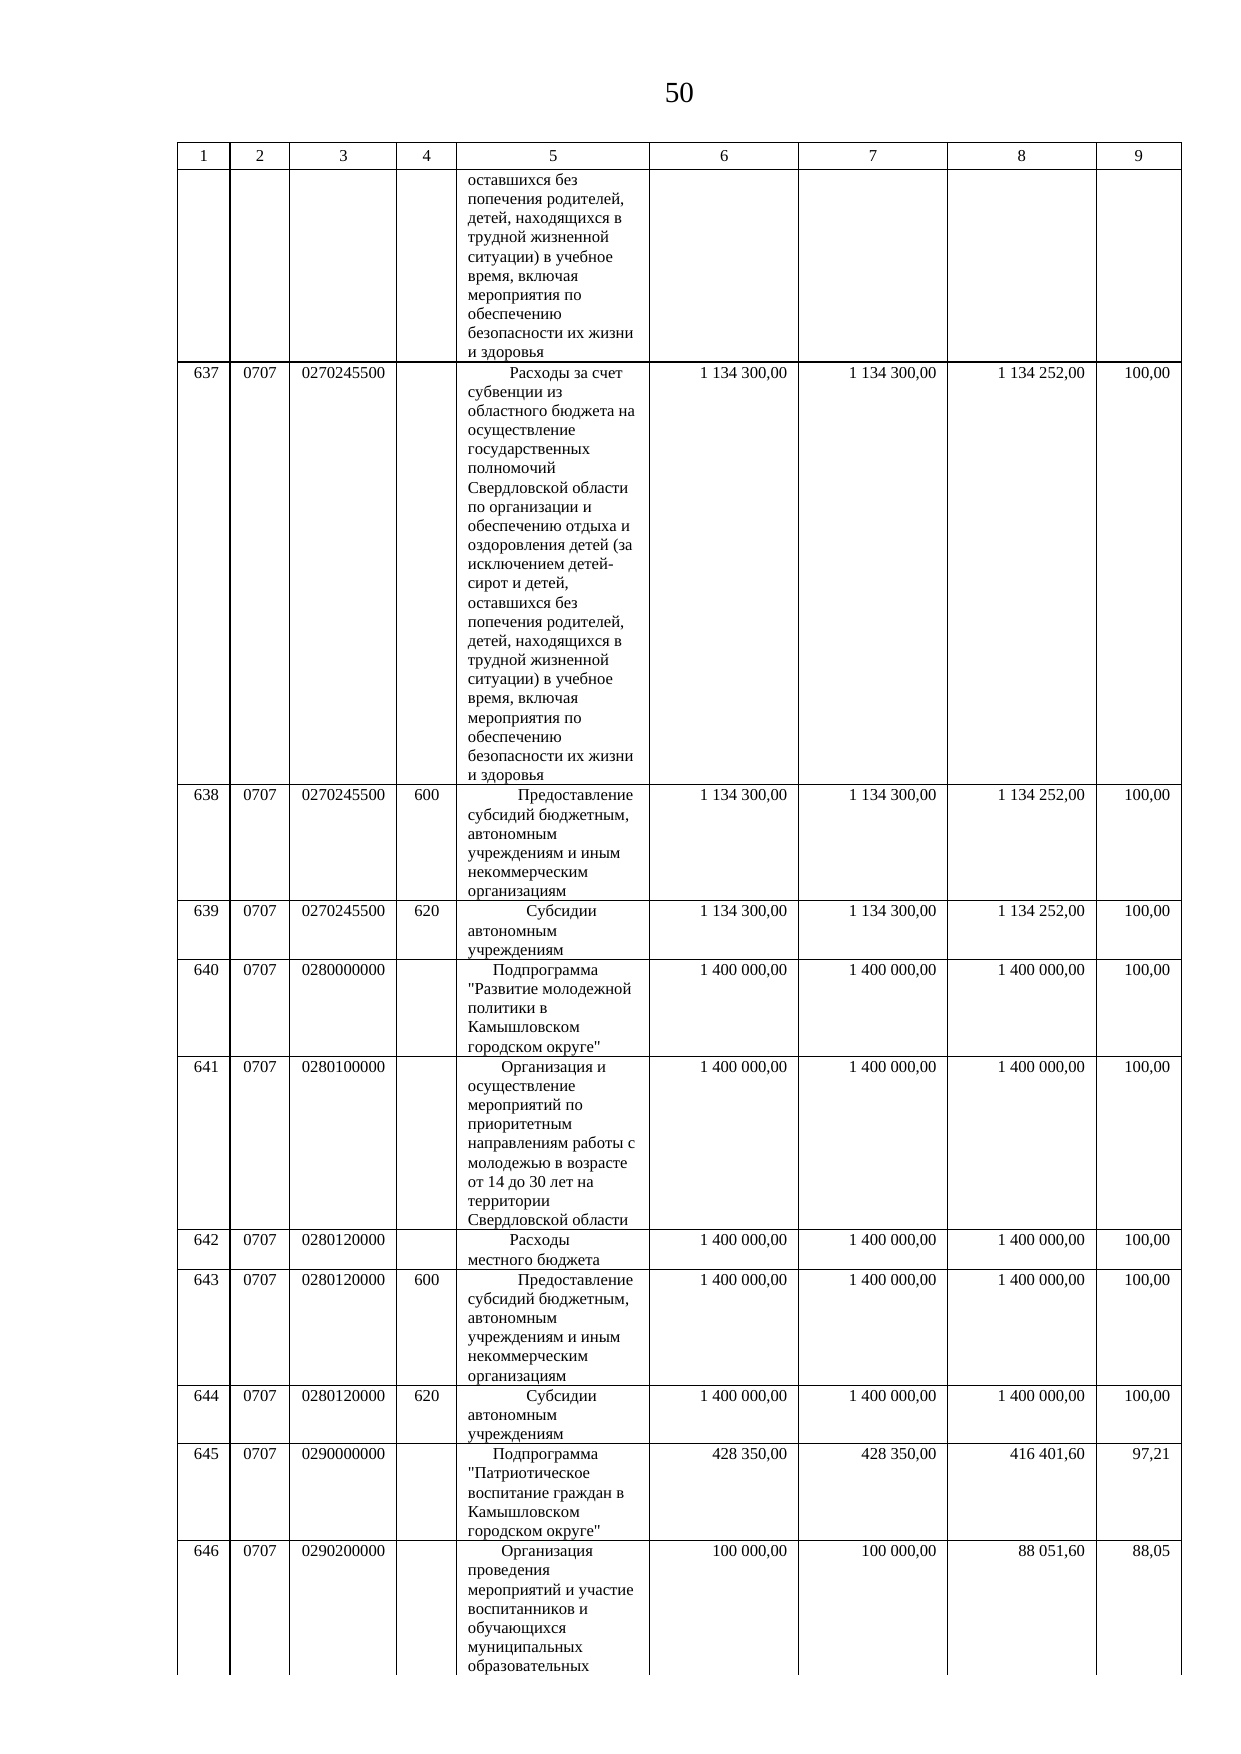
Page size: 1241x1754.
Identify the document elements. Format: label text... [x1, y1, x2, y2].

table_cell 0290000000 [290, 1444, 396, 1540]
table_header 2 [231, 143, 289, 169]
table_cell Предоставление субсидий бюджетным, автономным учреждениям и иным некоммерческим организациям [457, 1270, 649, 1384]
table_cell 644 [178, 1386, 229, 1443]
table_cell 1 134 300,00 [799, 901, 947, 959]
table_cell 100,00 [1097, 960, 1181, 1056]
table_cell 1 134 300,00 [650, 901, 798, 959]
table_cell 428 350,00 [799, 1444, 947, 1540]
table_cell 1 134 300,00 [799, 785, 947, 900]
table_cell 0280000000 [290, 960, 396, 1056]
table_cell [178, 170, 229, 361]
table_cell 1 400 000,00 [799, 1386, 947, 1443]
table_cell 0280100000 [290, 1057, 396, 1229]
table_cell 600 [397, 785, 456, 900]
table_cell [1097, 170, 1181, 361]
table_cell 100,00 [1097, 1057, 1181, 1229]
table_cell 0707 [231, 1444, 289, 1540]
table_cell [397, 170, 456, 361]
table_cell 620 [397, 901, 456, 959]
table_cell [397, 1230, 456, 1268]
table_cell 643 [178, 1270, 229, 1384]
table_cell 640 [178, 960, 229, 1056]
table_header 4 [397, 143, 456, 169]
table_cell [948, 170, 1096, 361]
table_cell 0270245500 [290, 363, 396, 784]
table_cell Организация и осуществление мероприятий по приоритетным направлениям работы с молодежью в возрасте от 14 до 30 лет на территории Свердловской области [457, 1057, 649, 1229]
table_cell 1 400 000,00 [799, 1270, 947, 1384]
table_cell 100,00 [1097, 363, 1181, 784]
table_cell Подпрограмма "Развитие молодежной политики в Камышловском городском округе" [457, 960, 649, 1056]
table_cell 1 400 000,00 [948, 1057, 1096, 1229]
table_cell [397, 960, 456, 1056]
table_cell 0707 [231, 1057, 289, 1229]
table_cell 1 134 300,00 [650, 363, 798, 784]
table_cell 100,00 [1097, 1386, 1181, 1443]
table_cell 88 051,60 [948, 1541, 1096, 1675]
table_cell 88,05 [1097, 1541, 1181, 1675]
table_cell 100,00 [1097, 1230, 1181, 1268]
table_header 6 [650, 143, 798, 169]
table_cell 1 400 000,00 [650, 960, 798, 1056]
table_cell 0270245500 [290, 901, 396, 959]
table_cell 1 400 000,00 [799, 960, 947, 1056]
table_cell 100,00 [1097, 901, 1181, 959]
table_cell 0707 [231, 1386, 289, 1443]
table_cell 1 400 000,00 [650, 1230, 798, 1268]
table_cell 620 [397, 1386, 456, 1443]
table_cell 641 [178, 1057, 229, 1229]
table_cell 0707 [231, 960, 289, 1056]
table_cell 0270245500 [290, 785, 396, 900]
table_header 1 [178, 143, 229, 169]
table_cell 0707 [231, 901, 289, 959]
table_cell 0707 [231, 1230, 289, 1268]
table_cell Подпрограмма "Патриотическое воспитание граждан в Камышловском городском округе" [457, 1444, 649, 1540]
table_cell 642 [178, 1230, 229, 1268]
table_cell 1 400 000,00 [799, 1230, 947, 1268]
table_cell 1 400 000,00 [650, 1270, 798, 1384]
table_cell 100 000,00 [650, 1541, 798, 1675]
table_cell 0707 [231, 363, 289, 784]
table_cell [290, 170, 396, 361]
table_cell 1 400 000,00 [799, 1057, 947, 1229]
table_cell 1 134 300,00 [799, 363, 947, 784]
table_cell 416 401,60 [948, 1444, 1096, 1540]
table_cell 0707 [231, 1541, 289, 1675]
table_cell 0280120000 [290, 1386, 396, 1443]
table_cell [397, 1444, 456, 1540]
table_cell 100,00 [1097, 785, 1181, 900]
table_header 7 [799, 143, 947, 169]
table_cell 1 134 252,00 [948, 901, 1096, 959]
table_cell Субсидии автономным учреждениям [457, 1386, 649, 1443]
table_cell 1 134 252,00 [948, 363, 1096, 784]
table_cell 0280120000 [290, 1230, 396, 1268]
table_cell 1 400 000,00 [650, 1386, 798, 1443]
table_cell 645 [178, 1444, 229, 1540]
table_cell Субсидии автономным учреждениям [457, 901, 649, 959]
table_cell Расходы за счет субвенции из областного бюджета на осуществление государственных полномочий Свердловской области по организации и обеспечению отдыха и оздоровления детей (за исключением детей-сирот и детей, оставшихся без попечения родителей, детей, находящихся в трудной жизненной ситуации) в учебное время, включая мероприятия по обеспечению безопасности их жизни и здоровья [457, 363, 649, 784]
table_cell 638 [178, 785, 229, 900]
table_header 5 [457, 143, 649, 169]
table_cell 600 [397, 1270, 456, 1384]
table_cell 100 000,00 [799, 1541, 947, 1675]
table_header 8 [948, 143, 1096, 169]
table_cell 1 400 000,00 [948, 1386, 1096, 1443]
table_cell 0280120000 [290, 1270, 396, 1384]
table_cell [397, 363, 456, 784]
table_cell 1 400 000,00 [948, 1270, 1096, 1384]
table_cell 637 [178, 363, 229, 784]
table_cell 1 400 000,00 [650, 1057, 798, 1229]
table_cell 1 134 252,00 [948, 785, 1096, 900]
table_cell [397, 1541, 456, 1675]
table_cell 1 400 000,00 [948, 1230, 1096, 1268]
table_cell Организация проведения мероприятий и участие воспитанников и обучающихся муниципальных образовательных [457, 1541, 649, 1675]
table_cell [397, 1057, 456, 1229]
table_cell 97,21 [1097, 1444, 1181, 1540]
table_cell 0290200000 [290, 1541, 396, 1675]
table_cell Предоставление субсидий бюджетным, автономным учреждениям и иным некоммерческим организациям [457, 785, 649, 900]
table_cell 1 134 300,00 [650, 785, 798, 900]
table_cell 0707 [231, 1270, 289, 1384]
table_cell 639 [178, 901, 229, 959]
table_cell 100,00 [1097, 1270, 1181, 1384]
table_cell 0707 [231, 785, 289, 900]
table_cell Расходы местного бюджета [457, 1230, 649, 1268]
table_cell 1 400 000,00 [948, 960, 1096, 1056]
table_cell [231, 170, 289, 361]
table_cell 428 350,00 [650, 1444, 798, 1540]
table_header 3 [290, 143, 396, 169]
table_cell [799, 170, 947, 361]
table_cell 646 [178, 1541, 229, 1675]
table_cell [650, 170, 798, 361]
table_cell оставшихся без попечения родителей, детей, находящихся в трудной жизненной ситуации) в учебное время, включая мероприятия по обеспечению безопасности их жизни и здоровья [457, 170, 649, 361]
table_header 9 [1097, 143, 1181, 169]
